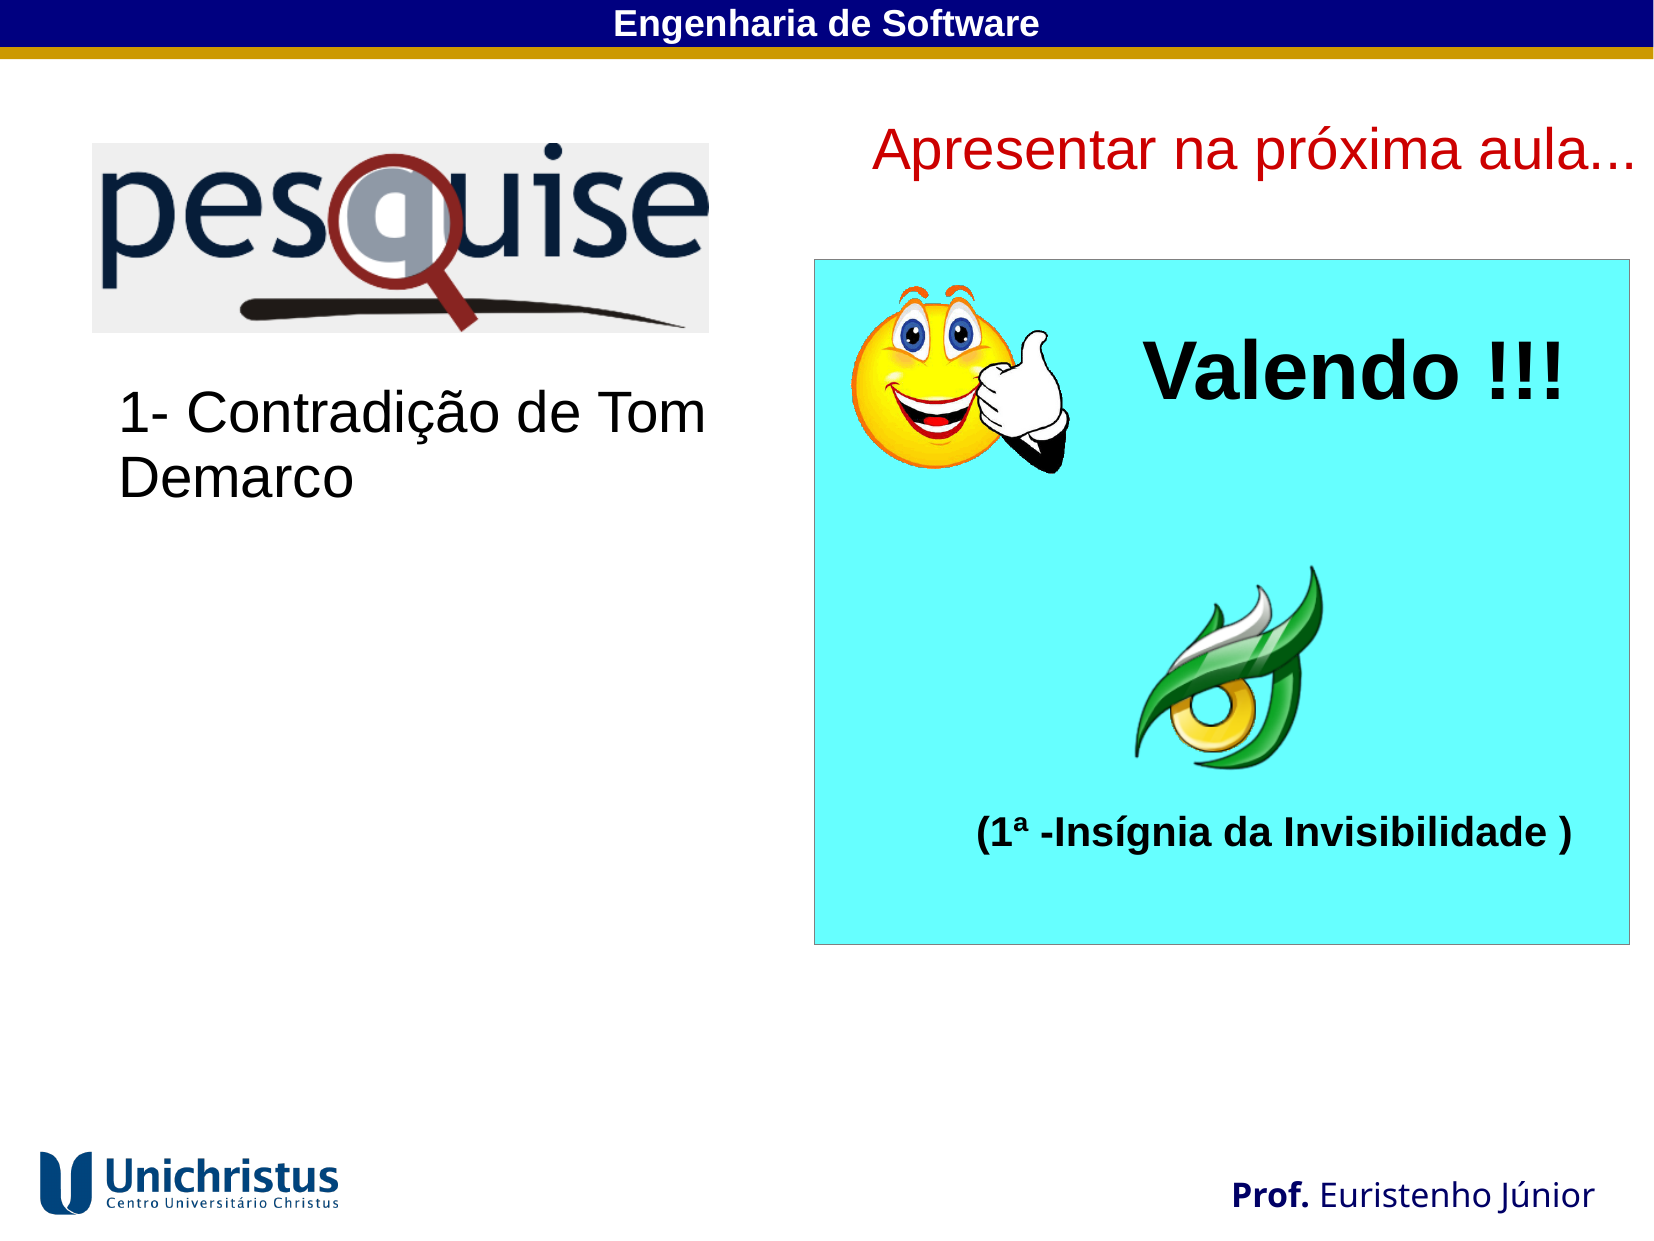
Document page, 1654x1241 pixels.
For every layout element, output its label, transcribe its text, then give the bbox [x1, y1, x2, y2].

text_box [814, 259, 1630, 945]
text_box 1- Contradição de Tom Demarco [103, 372, 723, 1103]
text_box Apresentar na próxima aula... [857, 109, 1654, 190]
picture [92, 143, 709, 334]
text_box [0, 47, 1654, 60]
picture [850, 283, 1071, 474]
picture [35, 1148, 343, 1217]
text_box Valendo !!! [1127, 317, 1583, 426]
picture [1110, 562, 1345, 792]
text_box Engenharia de Software [0, 0, 1654, 47]
text_box Prof. Euristenho Júnior [1216, 1163, 1654, 1224]
text_box (1ª -Insígnia da Invisibilidade ) [949, 801, 1600, 875]
